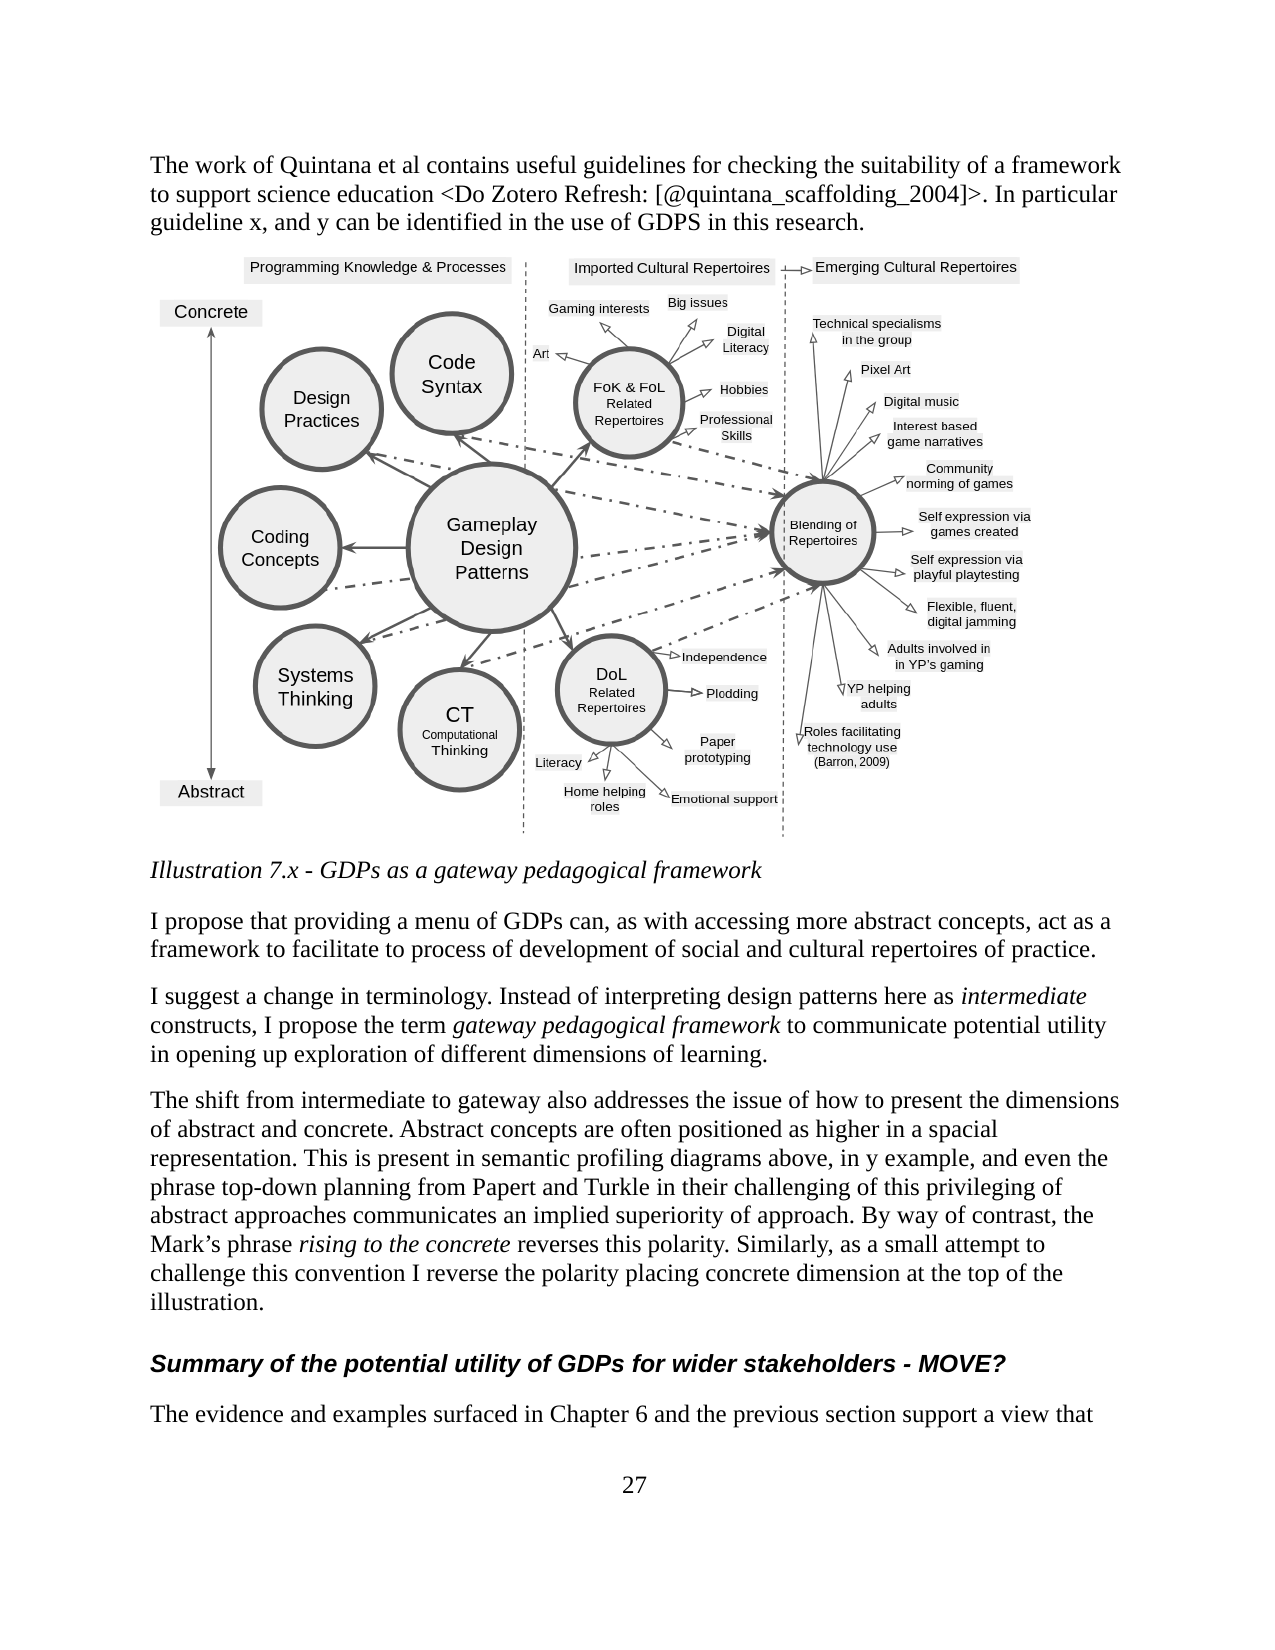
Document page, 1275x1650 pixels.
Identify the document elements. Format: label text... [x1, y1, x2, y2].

subtitle Summary of the potential utility of GDPs for wider stakeholders - MOVE? [150, 1349, 1125, 1378]
text The work of Quintana et al contains useful guidelines for checking the suitability of a framework to support science education <Do Zotero Refresh: [@quintana_scaffolding_2004]>. In particular guideline x, and y can be identified in the use of GDPS in this research. [150, 150, 1125, 236]
picture [150, 245, 1077, 844]
text I propose that providing a menu of GDPs can, as with accessing more abstract concepts, act as a framework to facilitate to process of development of social and cultural repertoires of practice. [150, 906, 1125, 963]
text The shift from intermediate to gateway also addresses the issue of how to present the dimensions of abstract and concrete. Abstract concepts are often positioned as higher in a spacial representation. This is present in semantic profiling diagrams above, in y example, and even the phrase top-down planning from Papert and Turkle in their challenging of this privileging of abstract approaches communicates an implied superiority of approach. By way of contrast, the Mark’s phrase rising to the concrete reverses this polarity. Similarly, as a small attempt to challenge this convention I reverse the polarity placing concrete dimension at the top of the illustration. [150, 1085, 1125, 1315]
text The evidence and examples surfaced in Chapter 6 and the previous section support a view that [150, 1399, 1125, 1428]
text I suggest a change in terminology. Instead of interpreting design patterns here as intermediate constructs, I propose the term gateway pedagogical framework to communicate potential utility in opening up exploration of different dimensions of learning. [150, 981, 1125, 1067]
text Illustration 7.x - GDPs as a gateway pedagogical framework [150, 856, 1125, 884]
